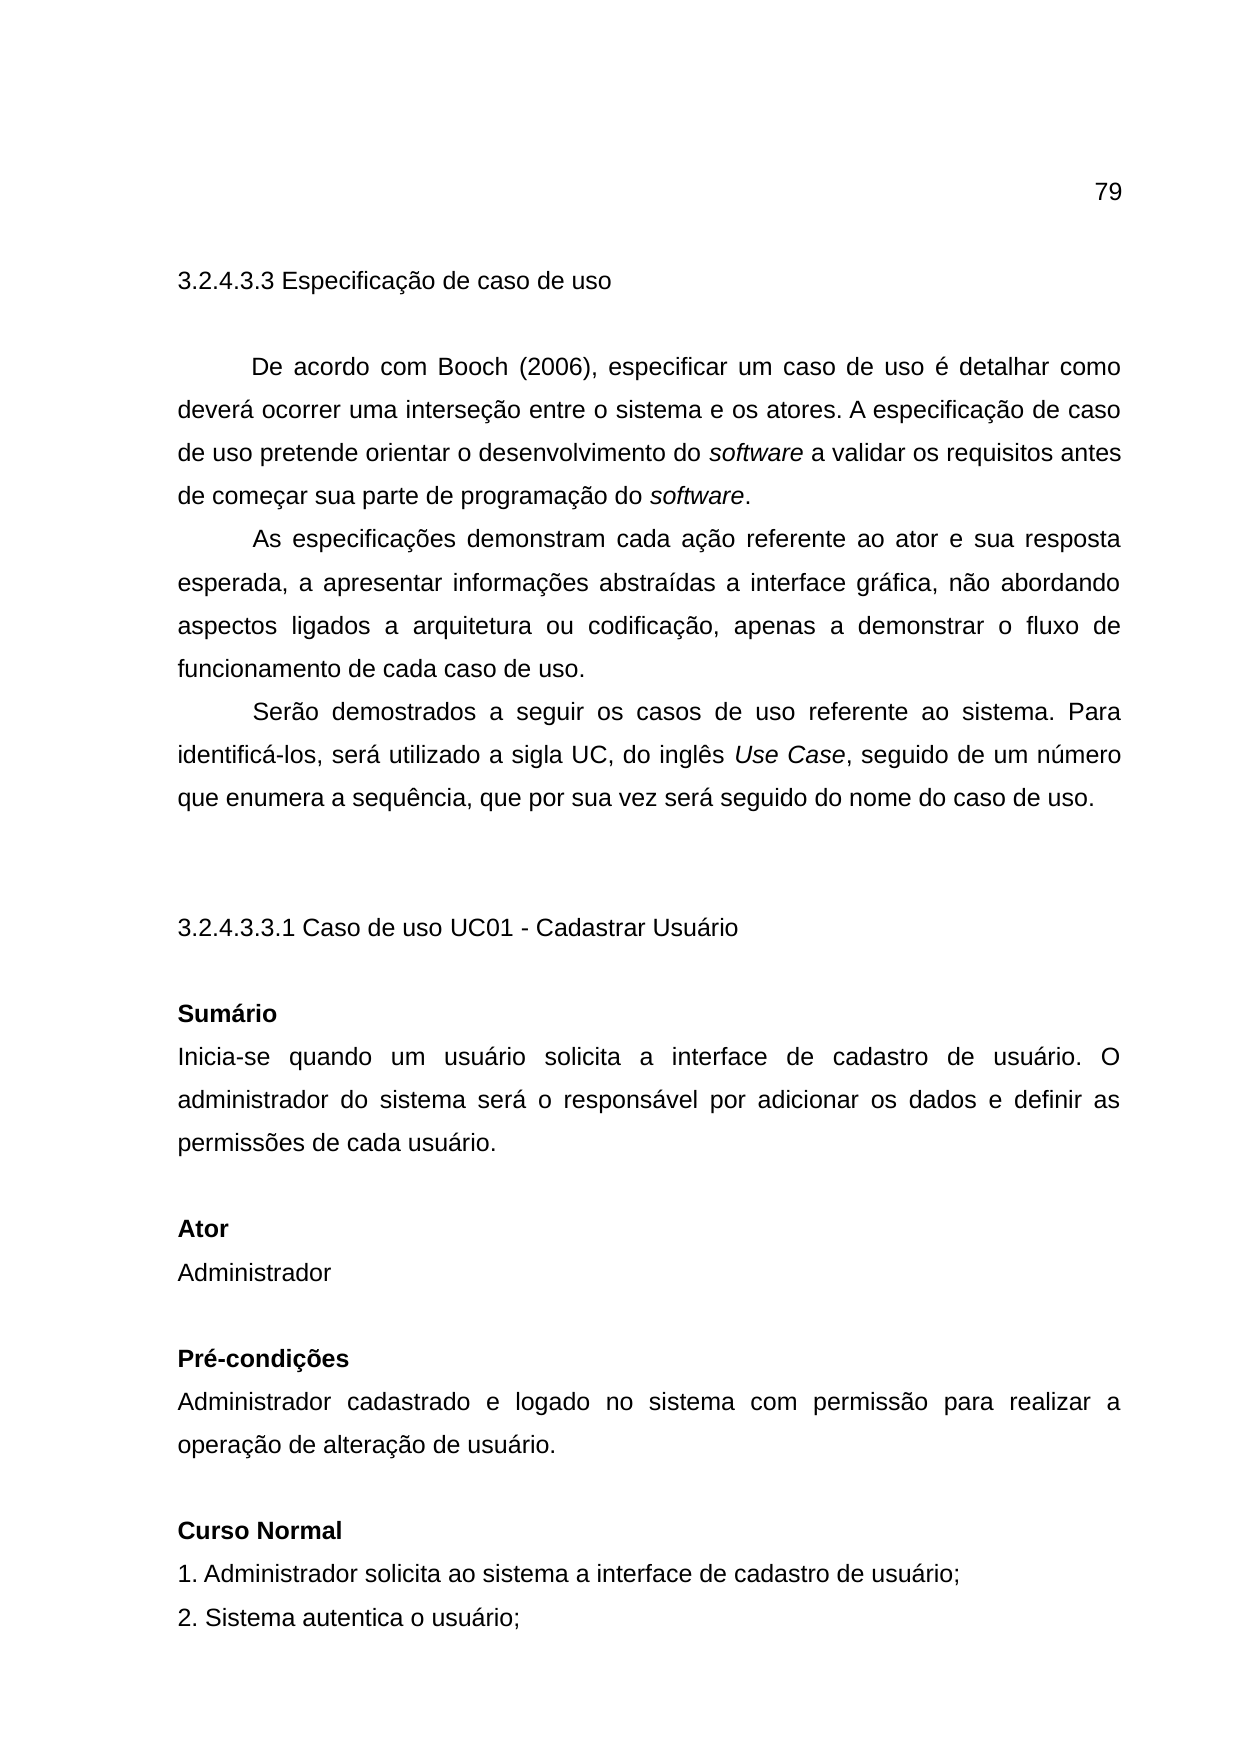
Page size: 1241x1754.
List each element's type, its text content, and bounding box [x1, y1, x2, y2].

text Inicia-se quando um usuário solicita a interface de cadastro de usuário. O administrador do sistema será o responsável por adicionar os dados e definir as permissões de cada usuário. [177, 1042, 1122, 1157]
text 2. Sistema autentica o usuário; [177, 1603, 1122, 1631]
text As especificações demonstram cada ação referente ao ator e sua resposta esperada, a apresentar informações abstraídas a interface gráfica, não abordando aspectos ligados a arquitetura ou codificação, apenas a demonstrar o fluxo de funcionamento de cada caso de uso. [177, 524, 1122, 683]
text Sumário [177, 999, 1122, 1028]
text 3.2.4.3.3 Especificação de caso de uso [177, 266, 1122, 294]
text 1. Administrador solicita ao sistema a interface de cadastro de usuário; [177, 1559, 1122, 1588]
text Administrador [177, 1258, 1122, 1286]
text Pré-condições [177, 1344, 1122, 1373]
text De acordo com Booch (2006), especificar um caso de uso é detalhar como deverá ocorrer uma interseção entre o sistema e os atores. A especificação de caso de uso pretende orientar o desenvolvimento do software a validar os requisitos antes de começar sua parte de programação do software. [177, 352, 1122, 510]
text Curso Normal [177, 1516, 1122, 1545]
text Administrador cadastrado e logado no sistema com permissão para realizar a operação de alteração de usuário. [177, 1387, 1122, 1459]
text 3.2.4.3.3.1 Caso de uso UC01 - Cadastrar Usuário [177, 913, 1122, 941]
text Serão demostrados a seguir os casos de uso referente ao sistema. Para identificá-los, será utilizado a sigla UC, do inglês Use Case, seguido de um número que enumera a sequência, que por sua vez será seguido do nome do caso de uso. [177, 697, 1122, 812]
text Ator [177, 1214, 1122, 1243]
